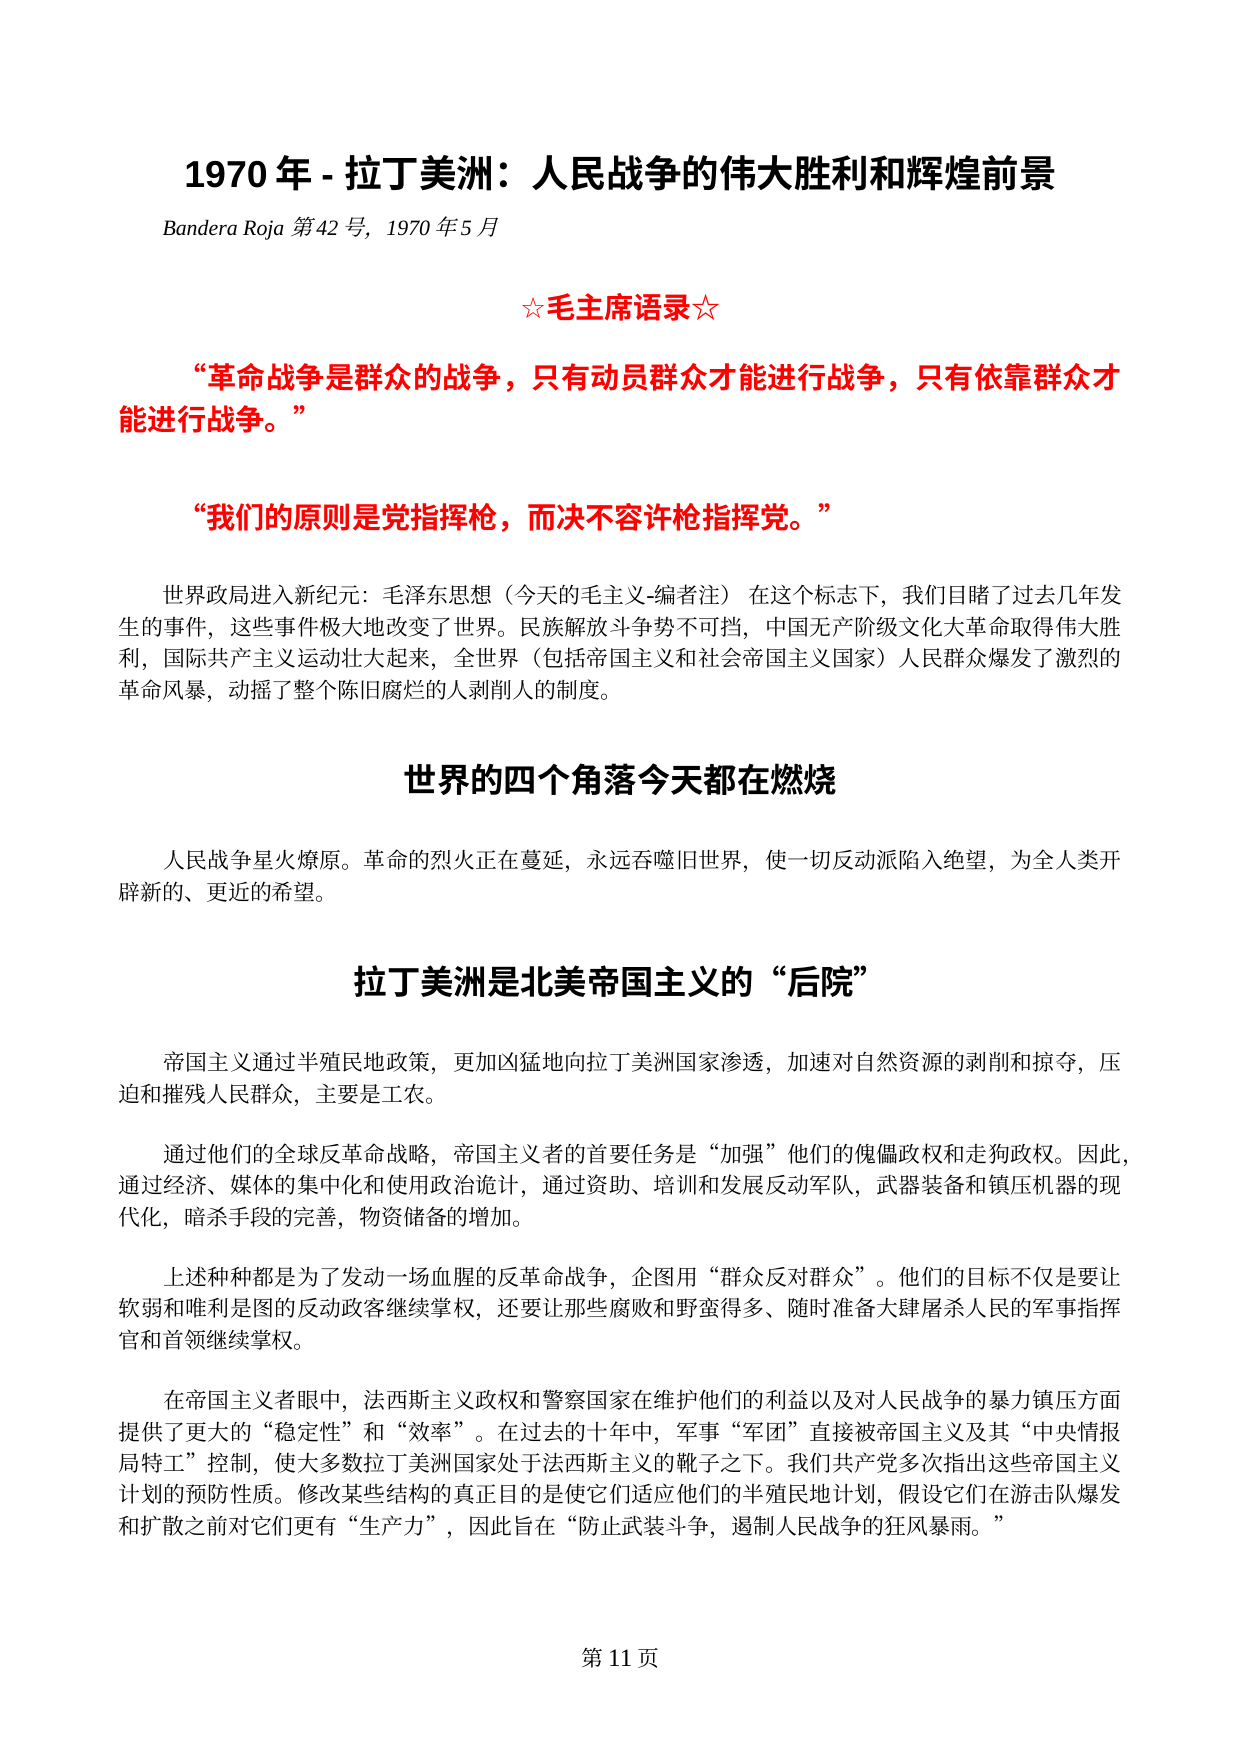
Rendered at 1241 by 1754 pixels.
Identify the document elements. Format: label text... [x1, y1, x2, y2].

subtitle “革命战争是群众的战争，只有动员群众才能进行战争，只有依靠群众才能进行战争。” [118, 354, 1122, 439]
text 帝国主义通过半殖民地政策，更加凶猛地向拉丁美洲国家渗透，加速对自然资源的剥削和掠夺，压迫和摧残人民群众，主要是工农。 [118, 1045, 1122, 1108]
text 人民战争星火燎原。革命的烈火正在蔓延，永远吞噬旧世界，使一切反动派陷入绝望，为全人类开辟新的、更近的希望。 [118, 843, 1122, 906]
text 世界政局进入新纪元：毛泽东思想（今天的毛主义-编者注） 在这个标志下，我们目睹了过去几年发生的事件，这些事件极大地改变了世界。民族解放斗争势不可挡，中国无产阶级文化大革命取得伟大胜利，国际共产主义运动壮大起来，全世界（包括帝国主义和社会帝国主义国家）人民群众爆发了激烈的革命风暴，动摇了整个陈旧腐烂的人剥削人的制度。 [118, 578, 1122, 704]
subtitle “我们的原则是党指挥枪，而决不容许枪指挥党。” [118, 495, 1122, 537]
text Bandera Roja 第42号，1970年5月 [118, 210, 1122, 242]
text 上述种种都是为了发动一场血腥的反革命战争，企图用“群众反对群众”。他们的目标不仅是要让软弱和唯利是图的反动政客继续掌权，还要让那些腐败和野蛮得多、随时准备大肆屠杀人民的军事指挥官和首领继续掌权。 [118, 1260, 1122, 1354]
subtitle ☆毛主席语录☆ [118, 285, 1122, 327]
text 在帝国主义者眼中，法西斯主义政权和警察国家在维护他们的利益以及对人民战争的暴力镇压方面提供了更大的“稳定性”和“效率”。在过去的十年中，军事“军团”直接被帝国主义及其“中央情报局特工”控制，使大多数拉丁美洲国家处于法西斯主义的靴子之下。我们共产党多次指出这些帝国主义计划的预防性质。修改某些结构的真正目的是使它们适应他们的半殖民地计划，假设它们在游击队爆发和扩散之前对它们更有“生产力”，因此旨在“防止武装斗争，遏制人民战争的狂风暴雨。” [118, 1383, 1122, 1541]
subtitle 世界的四个角落今天都在燃烧 [118, 754, 1122, 802]
subtitle 1970年 - 拉丁美洲：人民战争的伟大胜利和辉煌前景 [118, 143, 1122, 198]
text 通过他们的全球反革命战略，帝国主义者的首要任务是“加强”他们的傀儡政权和走狗政权。因此，通过经济、媒体的集中化和使用政治诡计，通过资助、培训和发展反动军队，武器装备和镇压机器的现代化，暗杀手段的完善，物资储备的增加。 [118, 1137, 1122, 1231]
subtitle 拉丁美洲是北美帝国主义的“后院” [118, 956, 1122, 1004]
